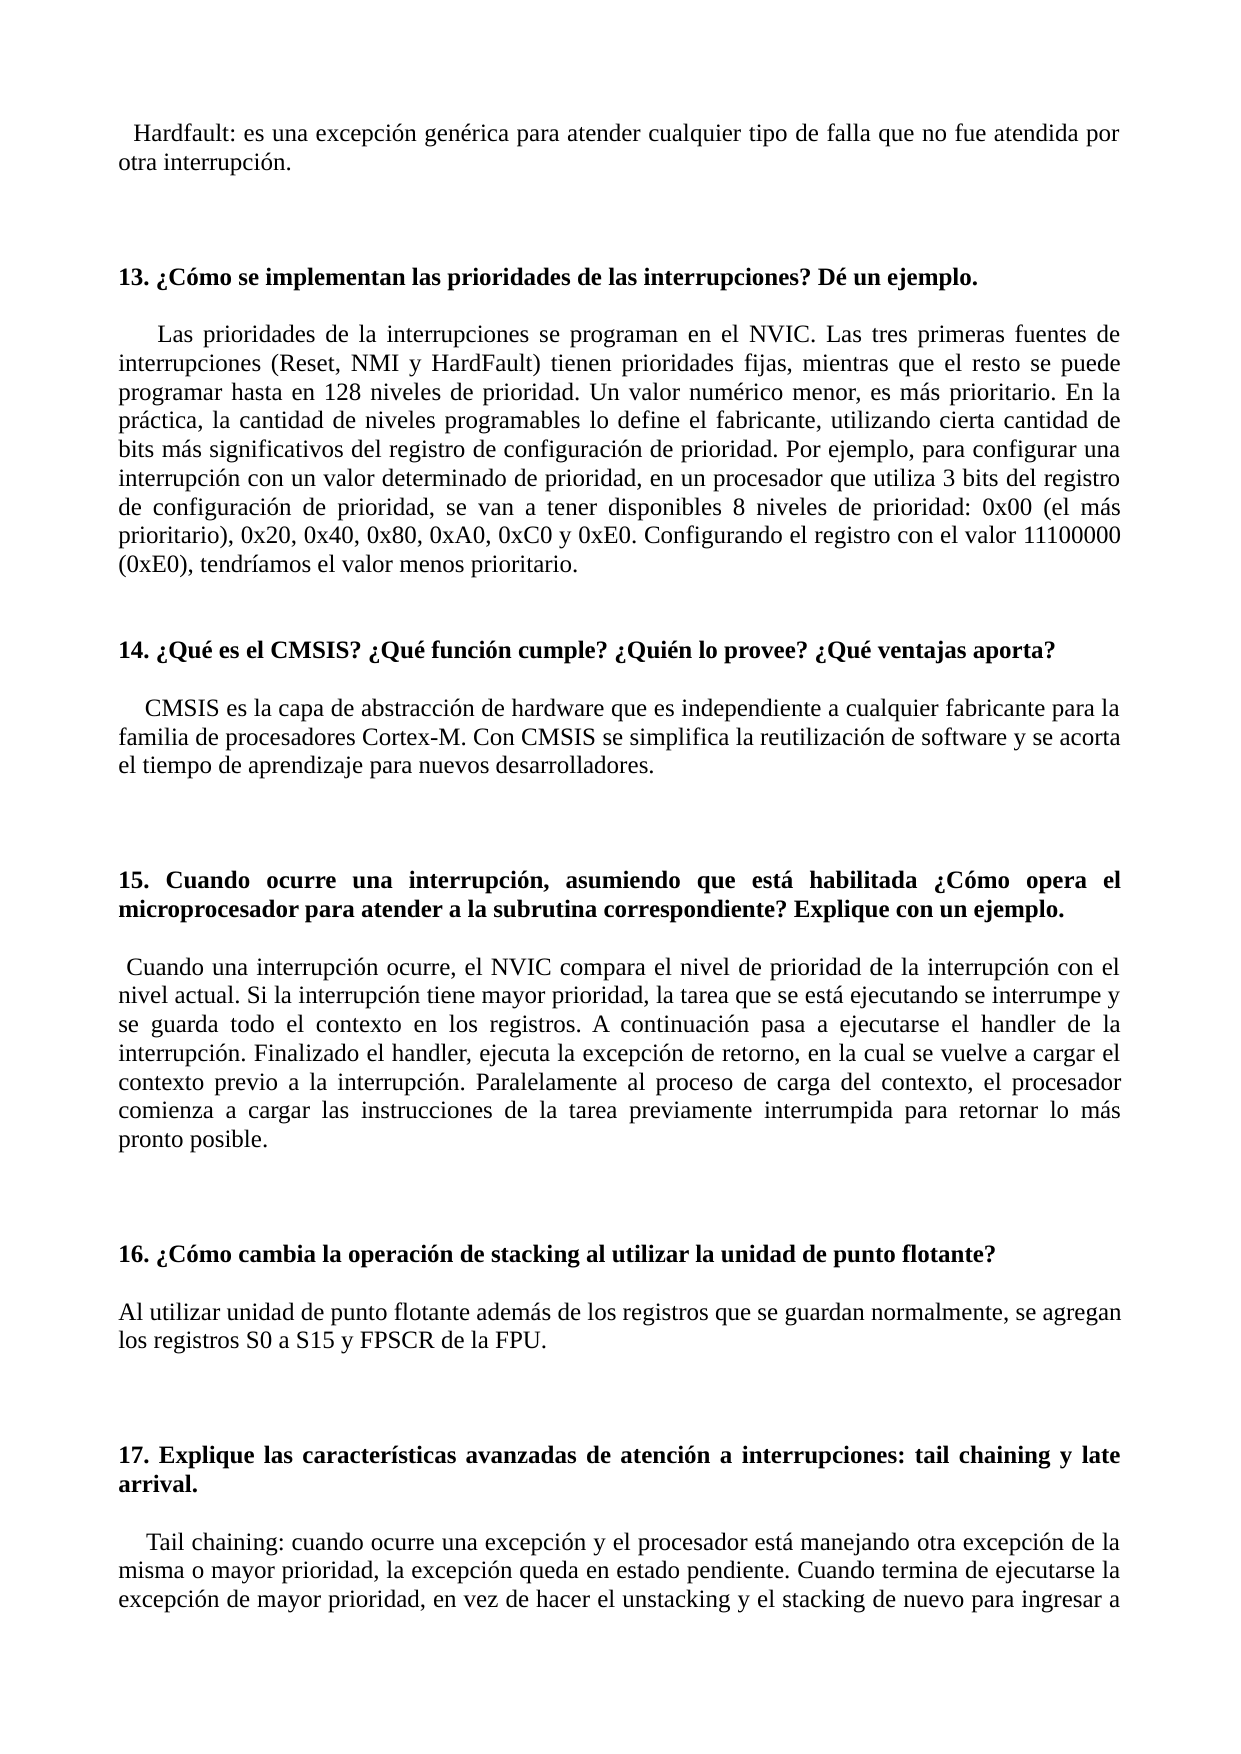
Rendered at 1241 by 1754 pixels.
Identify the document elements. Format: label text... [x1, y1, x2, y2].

text 17. Explique las características avanzadas de atención a interrupciones: tail chaining y late arrival. [118, 1441, 1122, 1498]
text 14. ¿Qué es el CMSIS? ¿Qué función cumple? ¿Quién lo provee? ¿Qué ventajas aporta? [118, 636, 1122, 664]
text Tail chaining: cuando ocurre una excepción y el procesador está manejando otra excepción de la misma o mayor prioridad, la excepción queda en estado pendiente. Cuando termina de ejecutarse la excepción de mayor prioridad, en vez de hacer el unstacking y el stacking de nuevo para ingresar a [118, 1527, 1122, 1613]
text Las prioridades de la interrupciones se programan en el NVIC. Las tres primeras fuentes de interrupciones (Reset, NMI y HardFault) tienen prioridades fijas, mientras que el resto se puede programar hasta en 128 niveles de prioridad. Un valor numérico menor, es más prioritario. En la práctica, la cantidad de niveles programables lo define el fabricante, utilizando cierta cantidad de bits más significativos del registro de configuración de prioridad. Por ejemplo, para configurar una interrupción con un valor determinado de prioridad, en un procesador que utiliza 3 bits del registro de configuración de prioridad, se van a tener disponibles 8 niveles de prioridad: 0x00 (el más prioritario), 0x20, 0x40, 0x80, 0xA0, 0xC0 y 0xE0. Configurando el registro con el valor 11100000 (0xE0), tendríamos el valor menos prioritario. [118, 319, 1122, 578]
text 15. Cuando ocurre una interrupción, asumiendo que está habilitada ¿Cómo opera el microprocesador para atender a la subrutina correspondiente? Explique con un ejemplo. [118, 866, 1122, 923]
text CMSIS es la capa de abstracción de hardware que es independiente a cualquier fabricante para la familia de procesadores Cortex-M. Con CMSIS se simplifica la reutilización de software y se acorta el tiempo de aprendizaje para nuevos desarrolladores. [118, 693, 1122, 779]
text 13. ¿Cómo se implementan las prioridades de las interrupciones? Dé un ejemplo. [118, 262, 1122, 291]
text 16. ¿Cómo cambia la operación de stacking al utilizar la unidad de punto flotante? [118, 1239, 1122, 1268]
text Hardfault: es una excepción genérica para atender cualquier tipo de falla que no fue atendida por otra interrupción. [118, 118, 1122, 176]
text Al utilizar unidad de punto flotante además de los registros que se guardan normalmente, se agregan los registros S0 a S15 y FPSCR de la FPU. [118, 1297, 1122, 1354]
text Cuando una interrupción ocurre, el NVIC compara el nivel de prioridad de la interrupción con el nivel actual. Si la interrupción tiene mayor prioridad, la tarea que se está ejecutando se interrumpe y se guarda todo el contexto en los registros. A continuación pasa a ejecutarse el handler de la interrupción. Finalizado el handler, ejecuta la excepción de retorno, en la cual se vuelve a cargar el contexto previo a la interrupción. Paralelamente al proceso de carga del contexto, el procesador comienza a cargar las instrucciones de la tarea previamente interrumpida para retornar lo más pronto posible. [118, 952, 1122, 1153]
